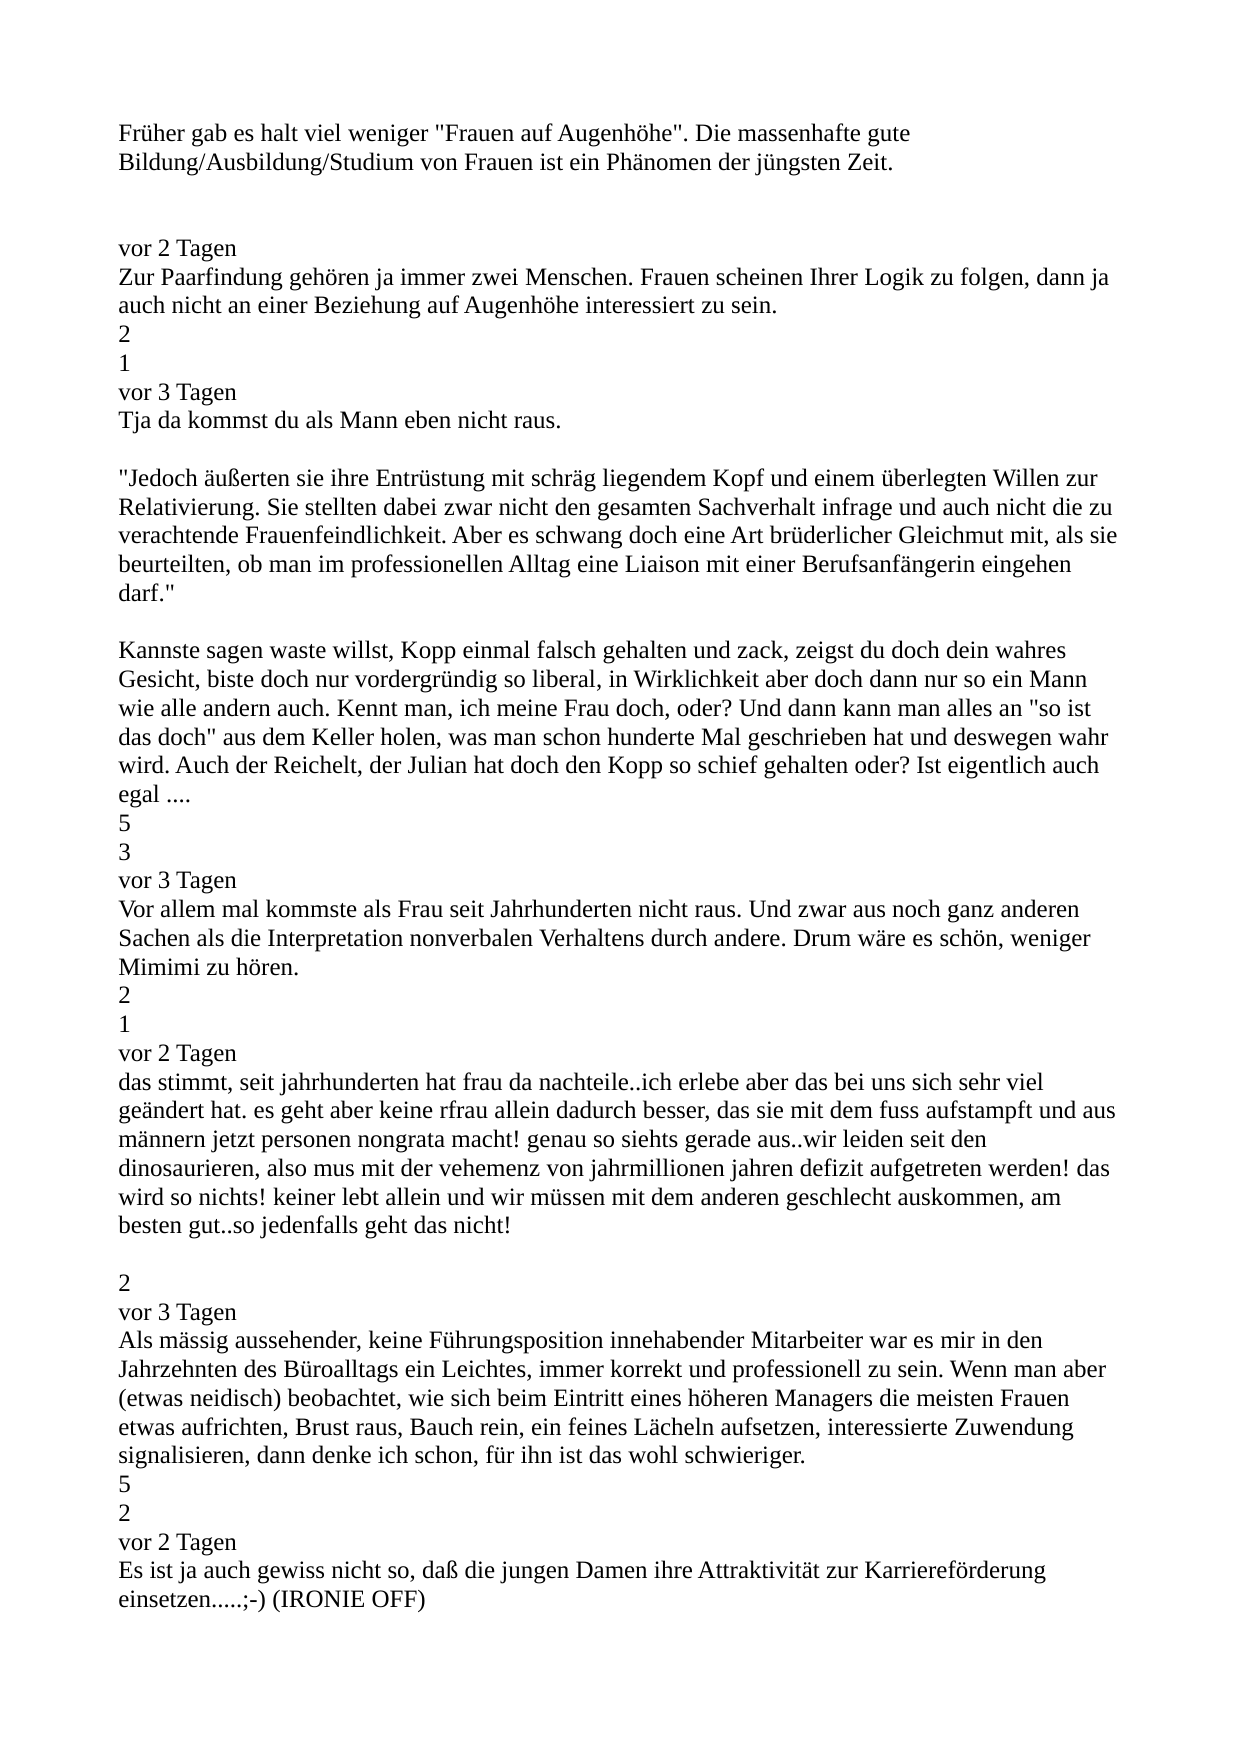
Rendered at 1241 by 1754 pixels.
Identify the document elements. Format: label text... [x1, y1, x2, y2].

text 2 [118, 1268, 1122, 1297]
text Als mässig aussehender, keine Führungsposition innehabender Mitarbeiter war es mir in den Jahrzehnten des Büroalltags ein Leichtes, immer korrekt und professionell zu sein. Wenn man aber (etwas neidisch) beobachtet, wie sich beim Eintritt eines höheren Managers die meisten Frauen etwas aufrichten, Brust raus, Bauch rein, ein feines Lächeln aufsetzen, interessierte Zuwendung signalisieren, dann denke ich schon, für ihn ist das wohl schwieriger. [118, 1326, 1122, 1469]
text Tja da kommst du als Mann eben nicht raus. [118, 406, 1122, 434]
text "Jedoch äußerten sie ihre Entrüstung mit schräg liegendem Kopf und einem überlegten Willen zur Relativierung. Sie stellten dabei zwar nicht den gesamten Sachverhalt infrage und auch nicht die zu verachtende Frauenfeindlichkeit. Aber es schwang doch eine Art brüderlicher Gleichmut mit, als sie beurteilten, ob man im professionellen Alltag eine Liaison mit einer Berufsanfängerin eingehen darf." [118, 463, 1122, 607]
text Kannste sagen waste willst, Kopp einmal falsch gehalten und zack, zeigst du doch dein wahres Gesicht, biste doch nur vordergründig so liberal, in Wirklichkeit aber doch dann nur so ein Mann wie alle andern auch. Kennt man, ich meine Frau doch, oder? Und dann kann man alles an "so ist das doch" aus dem Keller holen, was man schon hunderte Mal geschrieben hat und deswegen wahr wird. Auch der Reichelt, der Julian hat doch den Kopp so schief gehalten oder? Ist eigentlich auch egal .... [118, 636, 1122, 808]
text Vor allem mal kommste als Frau seit Jahrhunderten nicht raus. Und zwar aus noch ganz anderen Sachen als die Interpretation nonverbalen Verhaltens durch andere. Drum wäre es schön, weniger Mimimi zu hören. [118, 894, 1122, 981]
text vor 2 Tagen [118, 1038, 1122, 1067]
text 2 [118, 319, 1122, 348]
text Es ist ja auch gewiss nicht so, daß die jungen Damen ihre Attraktivität zur Karriereförderung einsetzen.....;-) (IRONIE OFF) [118, 1556, 1122, 1613]
text 1 [118, 348, 1122, 377]
text das stimmt, seit jahrhunderten hat frau da nachteile..ich erlebe aber das bei uns sich sehr viel geändert hat. es geht aber keine rfrau allein dadurch besser, das sie mit dem fuss aufstampft und aus männern jetzt personen nongrata macht! genau so siehts gerade aus..wir leiden seit den dinosaurieren, also mus mit der vehemenz von jahrmillionen jahren defizit aufgetreten werden! das wird so nichts! keiner lebt allein und wir müssen mit dem anderen geschlecht auskommen, am besten gut..so jedenfalls geht das nicht! [118, 1067, 1122, 1239]
text 3 [118, 837, 1122, 866]
text 2 [118, 1498, 1122, 1527]
text 5 [118, 808, 1122, 837]
text vor 3 Tagen [118, 377, 1122, 406]
text vor 2 Tagen [118, 233, 1122, 262]
text 2 [118, 981, 1122, 1009]
text Zur Paarfindung gehören ja immer zwei Menschen. Frauen scheinen Ihrer Logik zu folgen, dann ja auch nicht an einer Beziehung auf Augenhöhe interessiert zu sein. [118, 262, 1122, 319]
text 1 [118, 1009, 1122, 1038]
text Früher gab es halt viel weniger "Frauen auf Augenhöhe". Die massenhafte gute Bildung/Ausbildung/Studium von Frauen ist ein Phänomen der jüngsten Zeit. [118, 118, 1122, 176]
text 5 [118, 1469, 1122, 1498]
text vor 3 Tagen [118, 1297, 1122, 1326]
text vor 2 Tagen [118, 1527, 1122, 1556]
text vor 3 Tagen [118, 866, 1122, 894]
